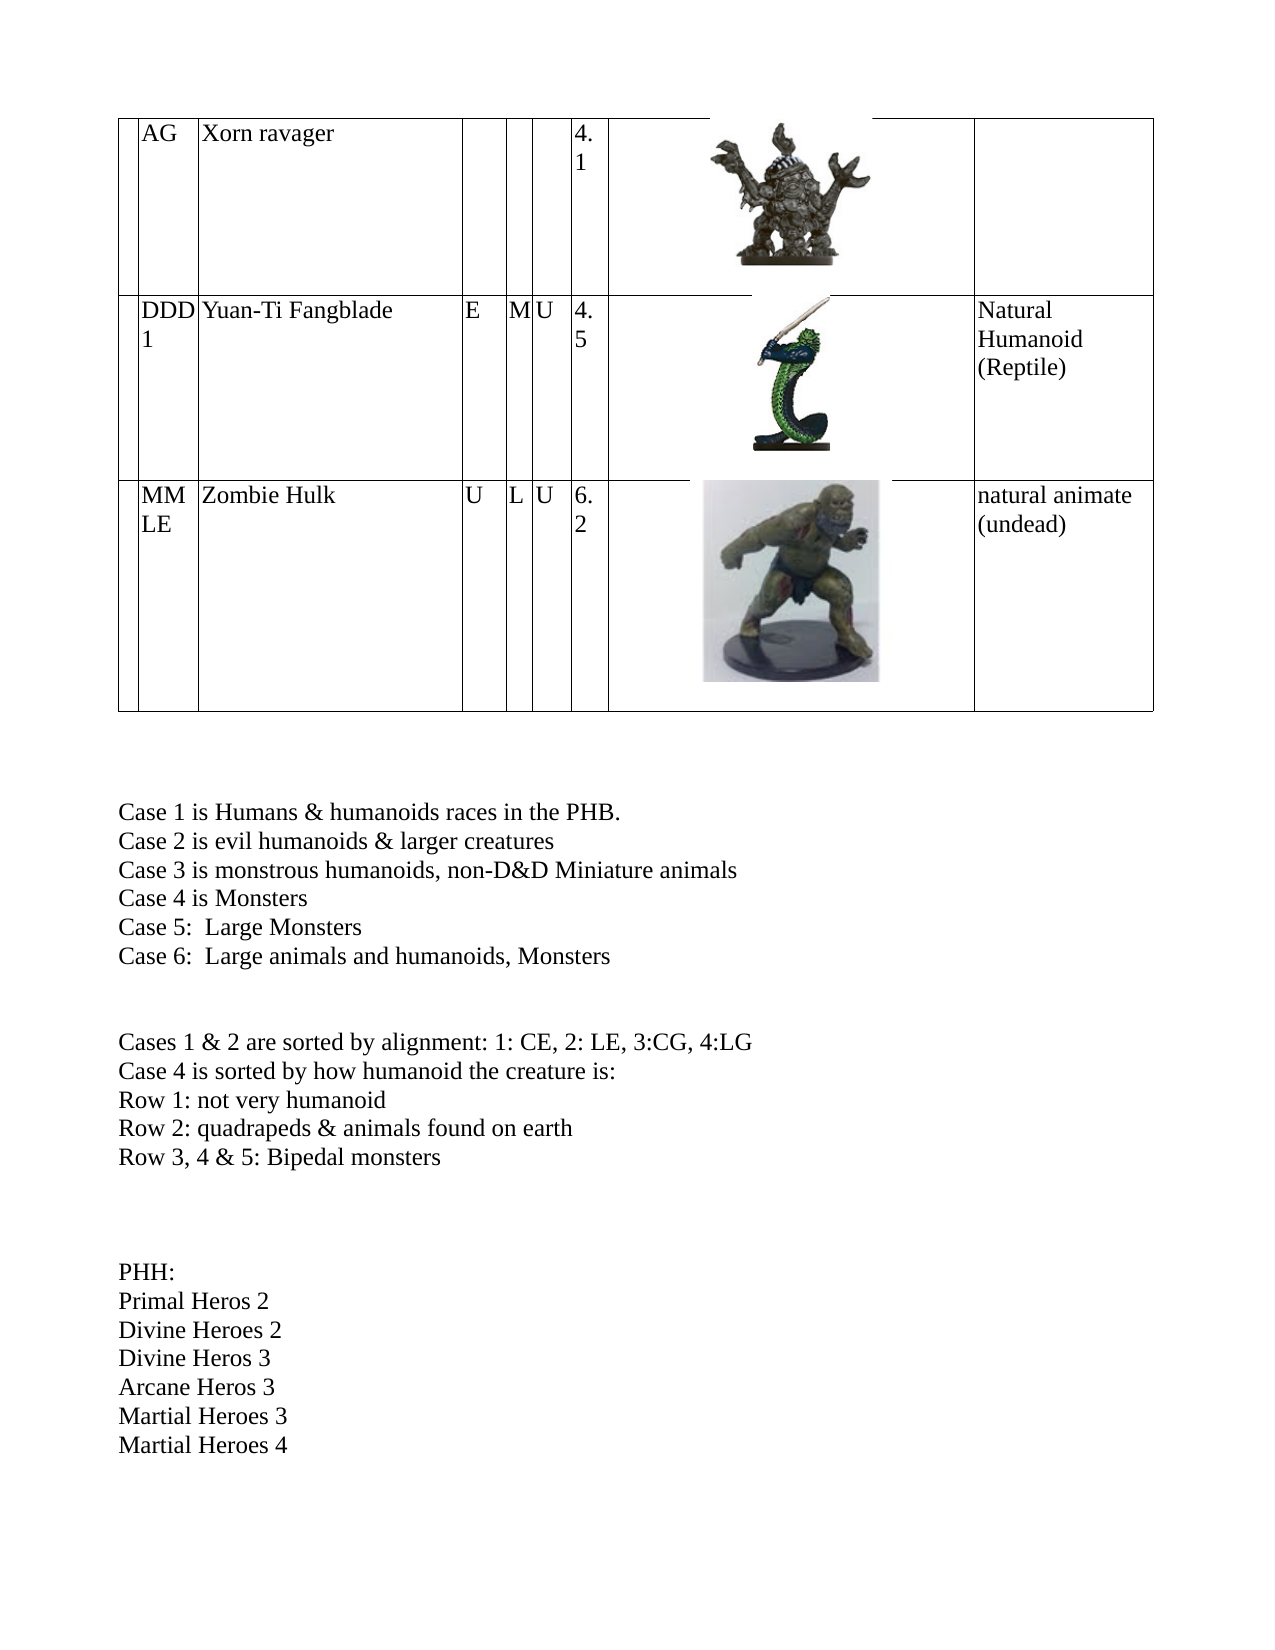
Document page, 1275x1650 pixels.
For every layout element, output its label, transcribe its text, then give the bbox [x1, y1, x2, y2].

table_cell U [463, 481, 506, 711]
text Row 1: not very humanoid [118, 1085, 1157, 1113]
table_cell U [533, 296, 571, 480]
table_cell M [507, 296, 532, 480]
table_cell [119, 481, 138, 711]
text Primal Heros 2 [118, 1286, 1157, 1315]
table_cell Xorn ravager [199, 119, 462, 295]
text Row 3, 4 & 5: Bipedal monsters [118, 1142, 1157, 1171]
text Arcane Heros 3 [118, 1372, 1157, 1401]
text Martial Heroes 4 [118, 1430, 1157, 1458]
table_cell Yuan-Ti Fangblade [199, 296, 462, 480]
table_cell natural animate (undead) [975, 481, 1153, 711]
picture [710, 118, 873, 267]
table_cell 4.1 [572, 119, 608, 295]
text Row 2: quadrapeds & animals found on earth [118, 1113, 1157, 1142]
table_cell E [463, 296, 506, 480]
table_cell Zombie Hulk [199, 481, 462, 711]
table_cell AG [139, 119, 198, 295]
text Case 6: Large animals and humanoids, Monsters [118, 941, 1157, 970]
table_cell DDD1 [139, 296, 198, 480]
text Divine Heros 3 [118, 1343, 1157, 1372]
text Case 2 is evil humanoids & larger creatures [118, 826, 1157, 855]
table_cell [463, 119, 506, 295]
text Case 5: Large Monsters [118, 912, 1157, 941]
text PHH: [118, 1257, 1157, 1286]
table_cell U [533, 481, 571, 711]
picture [752, 295, 831, 452]
table_cell [609, 296, 974, 480]
table_cell [609, 119, 974, 295]
table_cell [609, 481, 974, 711]
text Cases 1 & 2 are sorted by alignment: 1: CE, 2: LE, 3:CG, 4:LG [118, 1027, 1157, 1056]
picture [690, 480, 893, 682]
table_cell L [507, 481, 532, 711]
text Case 4 is Monsters [118, 883, 1157, 912]
table_cell MMLE [139, 481, 198, 711]
table_cell 4.5 [572, 296, 608, 480]
text Martial Heroes 3 [118, 1401, 1157, 1430]
table_cell Natural Humanoid (Reptile) [975, 296, 1153, 480]
text Case 1 is Humans & humanoids races in the PHB. [118, 797, 1157, 826]
text Case 4 is sorted by how humanoid the creature is: [118, 1056, 1157, 1085]
table_cell [119, 296, 138, 480]
table_cell [119, 119, 138, 295]
table_cell [975, 119, 1153, 295]
text Divine Heroes 2 [118, 1315, 1157, 1343]
table_cell [507, 119, 532, 295]
table_cell [533, 119, 571, 295]
table_cell 6.2 [572, 481, 608, 711]
text Case 3 is monstrous humanoids, non-D&D Miniature animals [118, 855, 1157, 883]
